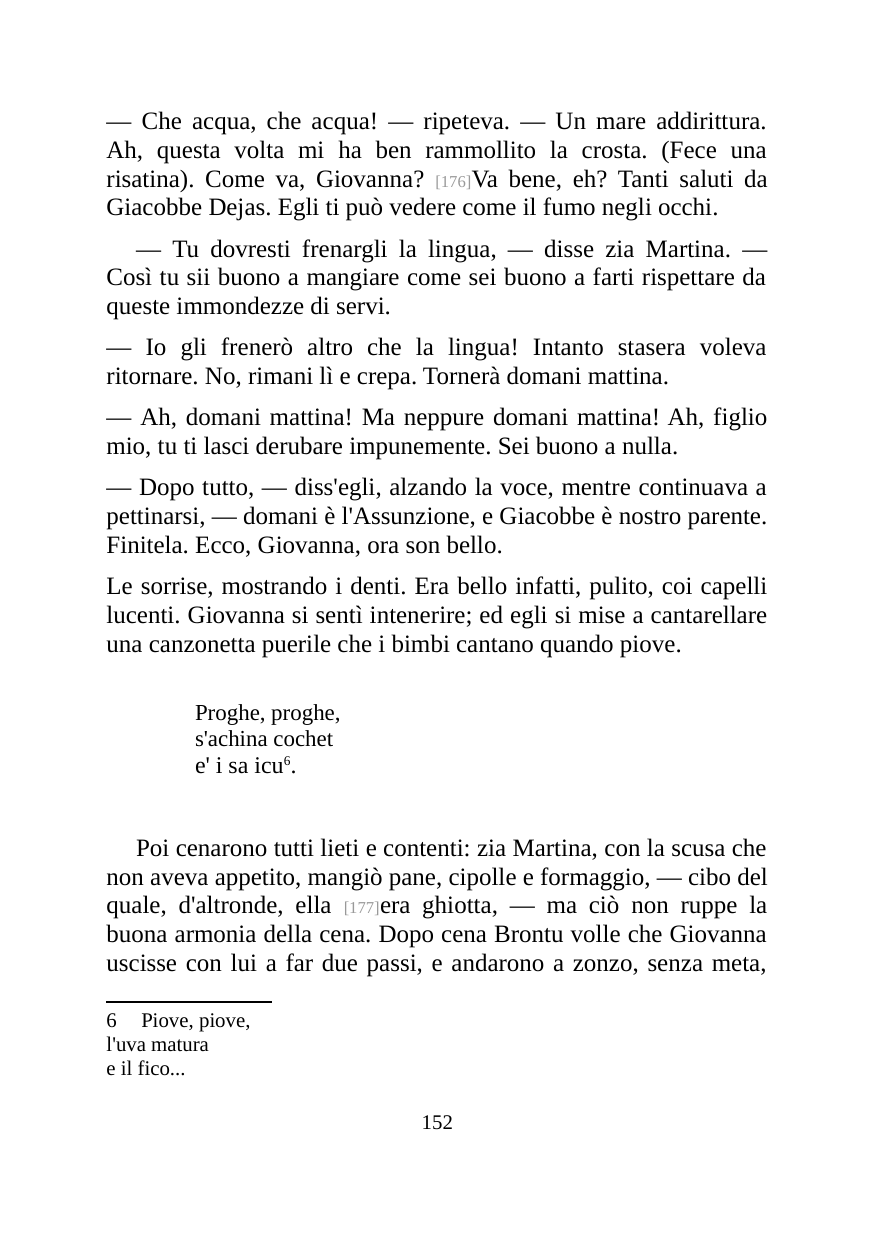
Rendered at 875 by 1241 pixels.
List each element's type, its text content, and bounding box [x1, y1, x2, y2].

text l'uva matura [106, 1032, 768, 1056]
text ― Dopo tutto, ― diss'egli, alzando la voce, mentre continuava a pettinarsi, ― domani è l'Assunzione, e Giacobbe è nostro parente. Finitela. Ecco, Giovanna, ora son bello. [106, 472, 768, 559]
text Poi cenarono tutti lieti e contenti: zia Martina, con la scusa che non aveva appetito, mangiò pane, cipolle e formaggio, ― cibo del quale, d'altronde, ella [177]era ghiotta, ― ma ciò non ruppe la buona armonia della cena. Dopo cena Brontu volle che Giovanna uscisse con lui a far due passi, e andarono a zonzo, senza meta, [106, 833, 768, 977]
text Le sorrise, mostrando i denti. Era bello infatti, pulito, coi capelli lucenti. Giovanna si sentì intenerire; ed egli si mise a cantarellare una canzonetta puerile che i bimbi cantano quando piove. [106, 571, 768, 657]
text ― Io gli frenerò altro che la lingua! Intanto stasera voleva ritornare. No, rimani lì e crepa. Tornerà domani mattina. [106, 332, 768, 390]
text e' i sa icu. [195, 751, 768, 779]
text ― Tu dovresti frenargli la lingua, ― disse zia Martina. ― Così tu sii buono a mangiare come sei buono a farti rispettare da queste immondezze di servi. [106, 234, 768, 320]
text Proghe, proghe, [195, 699, 768, 725]
text e il fico... [106, 1056, 768, 1080]
text Piove, piove, [106, 1008, 768, 1032]
text s'achina cochet [195, 725, 768, 751]
text ― Che acqua, che acqua! ― ripeteva. ― Un mare addirittura. Ah, questa volta mi ha ben rammollito la crosta. (Fece una risatina). Come va, Giovanna? [176]Va bene, eh? Tanti saluti da Giacobbe Dejas. Egli ti può vedere come il fumo negli occhi. [106, 106, 768, 221]
text ― Ah, domani mattina! Ma neppure domani mattina! Ah, figlio mio, tu ti lasci derubare impunemente. Sei buono a nulla. [106, 402, 768, 460]
